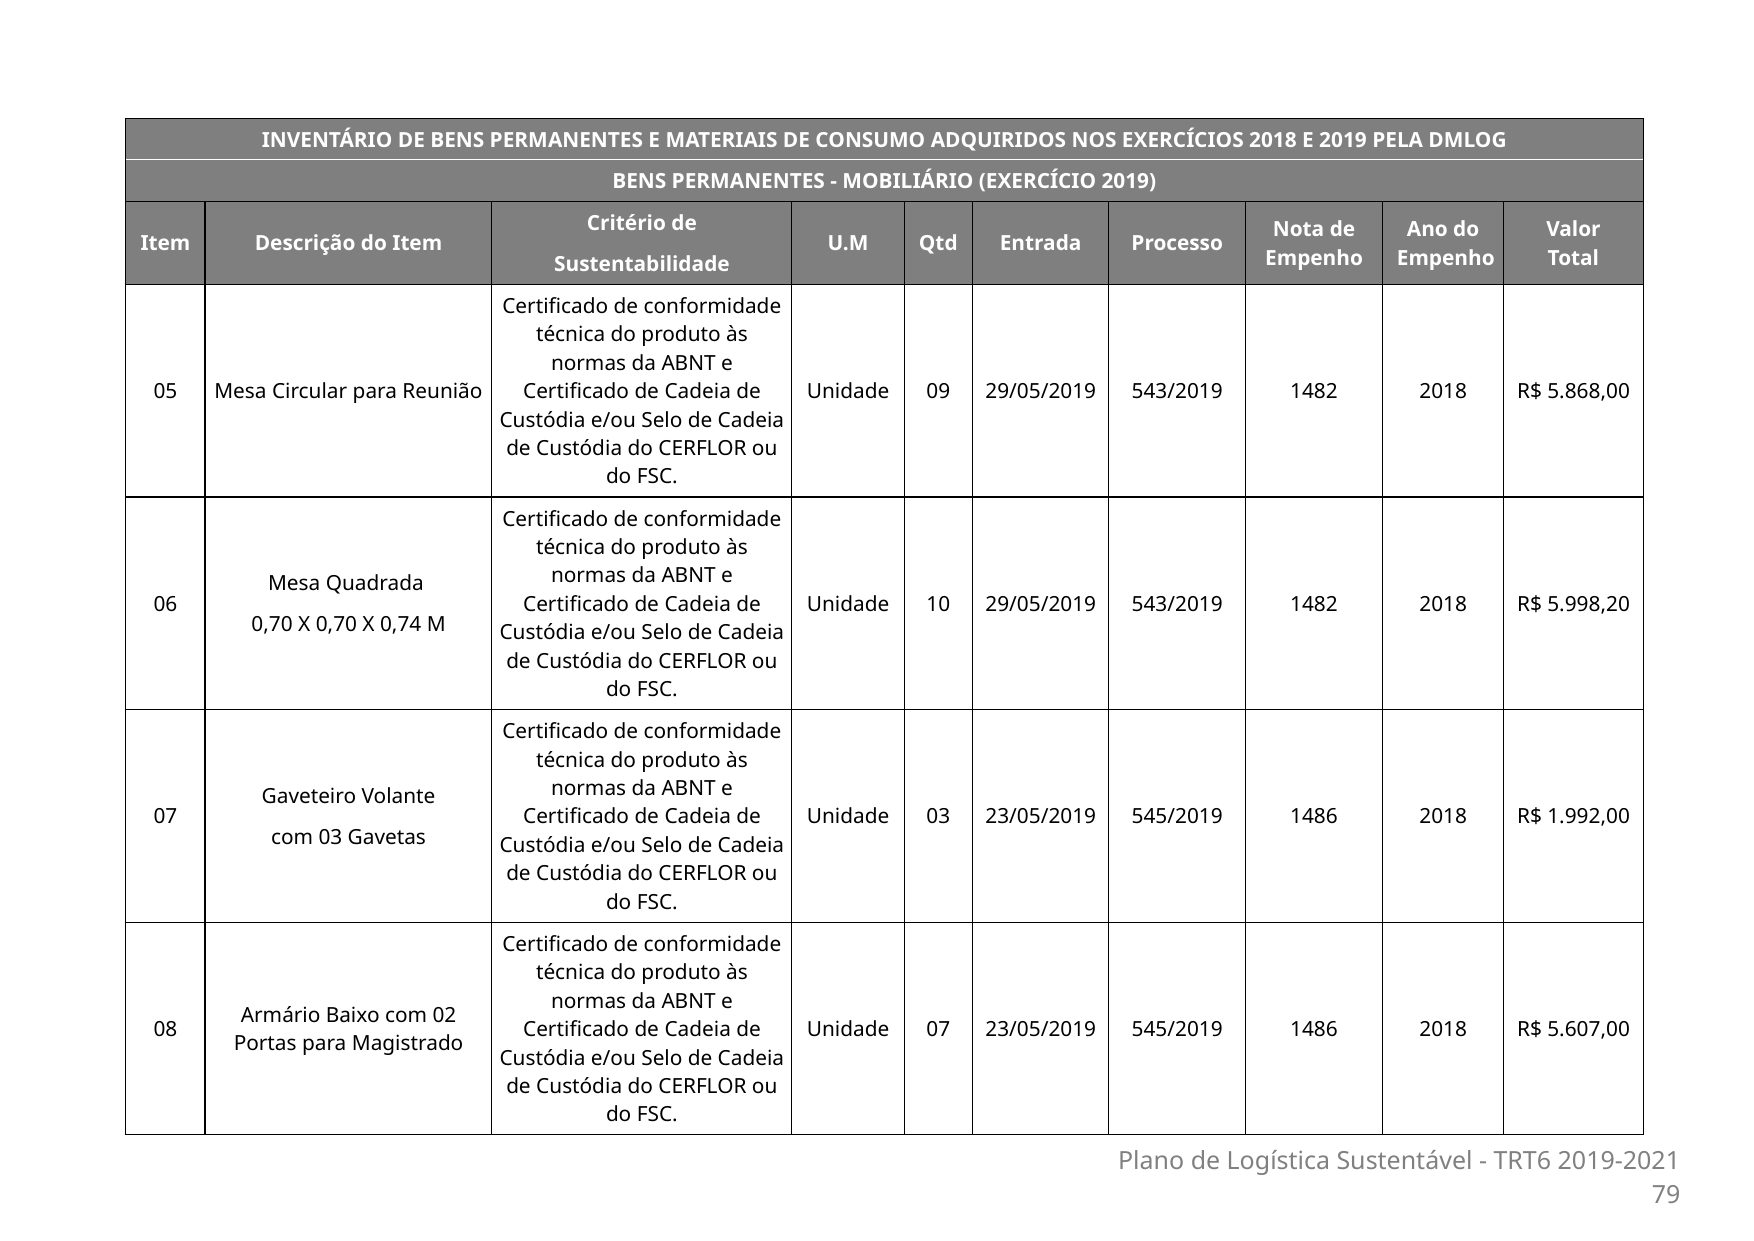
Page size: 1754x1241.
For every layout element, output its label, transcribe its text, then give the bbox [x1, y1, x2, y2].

table_cell Critério de Sustentabilidade [492, 202, 791, 284]
table_cell Gaveteiro Volante com 03 Gavetas [206, 710, 491, 922]
table_cell Descrição do Item [206, 202, 491, 284]
table_cell BENS PERMANENTES - MOBILIÁRIO (EXERCÍCIO 2019) [126, 160, 1643, 201]
table_cell 07 [126, 710, 204, 922]
table_cell Qtd [905, 202, 972, 284]
table_header INVENTÁRIO DE BENS PERMANENTES E MATERIAIS DE CONSUMO ADQUIRIDOS NOS EXERCÍCIOS 2018 E 2019 PELA DMLOG [126, 119, 1643, 159]
table_cell Certificado de conformidade técnica do produto às normas da ABNT e Certificado de Cadeia de Custódia e/ou Selo de Cadeia de Custódia do CERFLOR ou do FSC. [492, 710, 791, 922]
table_cell Unidade [792, 498, 904, 709]
table_cell 1486 [1246, 923, 1382, 1134]
table_cell 1482 [1246, 498, 1382, 709]
table_cell Mesa Quadrada 0,70 X 0,70 X 0,74 M [206, 498, 491, 709]
table_cell 1486 [1246, 710, 1382, 922]
table_cell U.M [792, 202, 904, 284]
table_cell 29/05/2019 [973, 498, 1108, 709]
table_cell Mesa Circular para Reunião [206, 285, 491, 496]
table_cell Processo [1109, 202, 1245, 284]
table_cell 29/05/2019 [973, 285, 1108, 496]
table_cell Nota de Empenho [1246, 202, 1382, 284]
table_cell Certificado de conformidade técnica do produto às normas da ABNT e Certificado de Cadeia de Custódia e/ou Selo de Cadeia de Custódia do CERFLOR ou do FSC. [492, 498, 791, 709]
table_cell 03 [905, 710, 972, 922]
table_cell 07 [905, 923, 972, 1134]
table_cell 543/2019 [1109, 498, 1245, 709]
table_cell Unidade [792, 285, 904, 496]
table_cell R$ 1.992,00 [1504, 710, 1643, 922]
table_cell 09 [905, 285, 972, 496]
table_cell 06 [126, 498, 204, 709]
table_cell 2018 [1383, 285, 1503, 496]
table_cell Unidade [792, 710, 904, 922]
table_cell 08 [126, 923, 204, 1134]
table_cell 2018 [1383, 923, 1503, 1134]
table_cell Certificado de conformidade técnica do produto às normas da ABNT e Certificado de Cadeia de Custódia e/ou Selo de Cadeia de Custódia do CERFLOR ou do FSC. [492, 285, 791, 496]
table_cell 1482 [1246, 285, 1382, 496]
table_cell 545/2019 [1109, 710, 1245, 922]
table_cell Item [126, 202, 204, 284]
table_cell Ano do Empenho [1383, 202, 1503, 284]
table_cell Certificado de conformidade técnica do produto às normas da ABNT e Certificado de Cadeia de Custódia e/ou Selo de Cadeia de Custódia do CERFLOR ou do FSC. [492, 923, 791, 1134]
table_cell 05 [126, 285, 204, 496]
table_cell 10 [905, 498, 972, 709]
table_cell R$ 5.998,20 [1504, 498, 1643, 709]
table_cell 545/2019 [1109, 923, 1245, 1134]
table_cell 2018 [1383, 498, 1503, 709]
table_cell Unidade [792, 923, 904, 1134]
table_cell Valor Total [1504, 202, 1643, 284]
table_cell 23/05/2019 [973, 710, 1108, 922]
table_cell 23/05/2019 [973, 923, 1108, 1134]
table_cell Entrada [973, 202, 1108, 284]
table_cell Armário Baixo com 02 Portas para Magistrado [206, 923, 491, 1134]
table_cell 2018 [1383, 710, 1503, 922]
table_cell R$ 5.607,00 [1504, 923, 1643, 1134]
table_cell R$ 5.868,00 [1504, 285, 1643, 496]
table_cell 543/2019 [1109, 285, 1245, 496]
